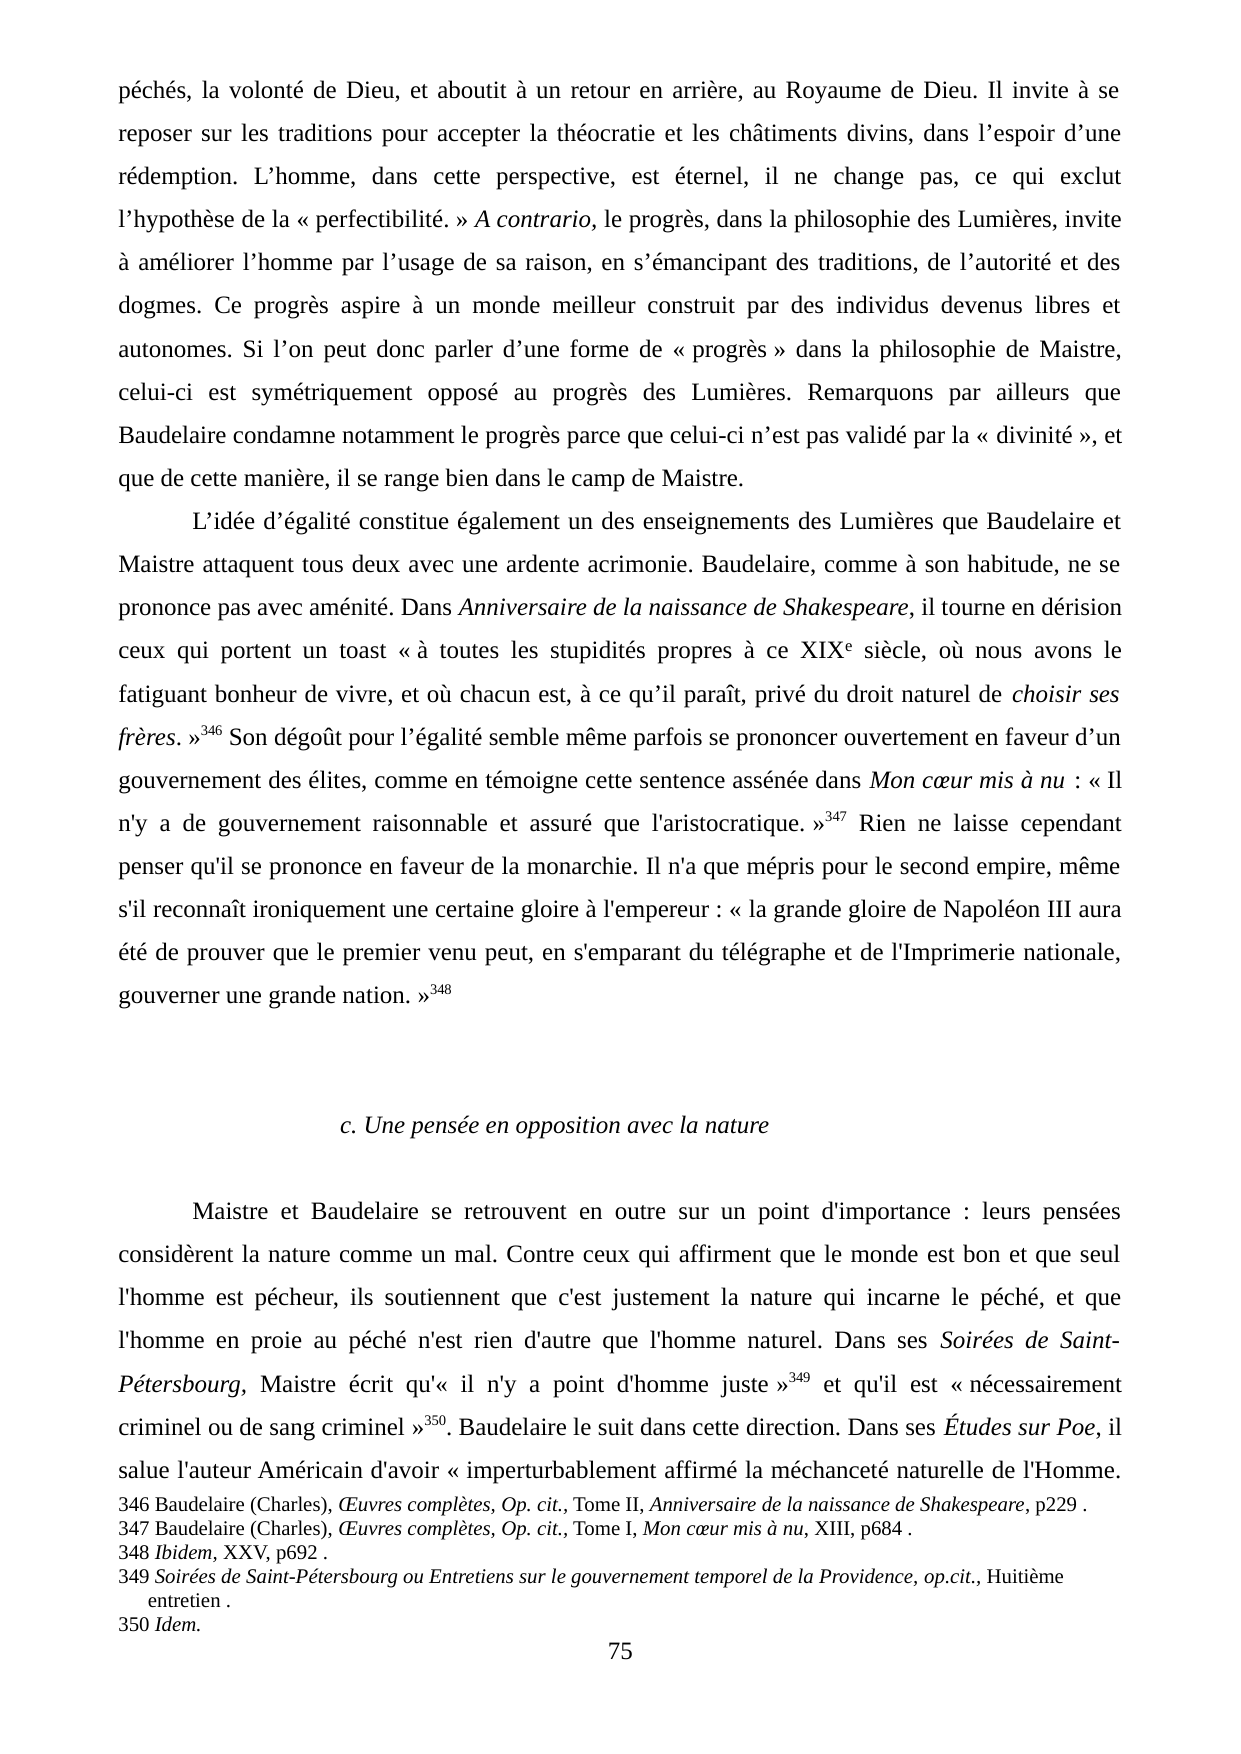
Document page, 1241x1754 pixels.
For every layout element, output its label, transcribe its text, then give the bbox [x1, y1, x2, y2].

text Baudelaire (Charles), Œuvres complètes, Op. cit., Tome II, Anniversaire de la naissance de Shakespeare, p229 . [118, 1491, 1122, 1516]
text Maistre et Baudelaire se retrouvent en outre sur un point d'importance : leurs pensées considèrent la nature comme un mal. Contre ceux qui affirment que le monde est bon et que seul l'homme est pécheur, ils soutiennent que c'est justement la nature qui incarne le péché, et que l'homme en proie au péché n'est rien d'autre que l'homme naturel. Dans ses Soirées de Saint-Pétersbourg, Maistre écrit qu'« il n'y a point d'homme juste » et qu'il est « nécessairement criminel ou de sang criminel ». Baudelaire le suit dans cette direction. Dans ses Études sur Poe, il salue l'auteur Américain d'avoir « imperturbablement affirmé la méchanceté naturelle de l'Homme. [118, 1196, 1122, 1484]
text Idem. [118, 1612, 1122, 1636]
text c. Une pensée en opposition avec la nature [118, 1110, 1122, 1139]
text Soirées de Saint-Pétersbourg ou Entretiens sur le gouvernement temporel de la Providence, op.cit., Huitième entretien . [118, 1564, 1122, 1612]
text Ibidem, XXV, p692 . [118, 1539, 1122, 1564]
text péchés, la volonté de Dieu, et aboutit à un retour en arrière, au Royaume de Dieu. Il invite à se reposer sur les traditions pour accepter la théocratie et les châtiments divins, dans l’espoir d’une rédemption. L’homme, dans cette perspective, est éternel, il ne change pas, ce qui exclut l’hypothèse de la « perfectibilité. » A contrario, le progrès, dans la philosophie des Lumières, invite à améliorer l’homme par l’usage de sa raison, en s’émancipant des traditions, de l’autorité et des dogmes. Ce progrès aspire à un monde meilleur construit par des individus devenus libres et autonomes. Si l’on peut donc parler d’une forme de « progrès » dans la philosophie de Maistre, celui-ci est symétriquement opposé au progrès des Lumières. Remarquons par ailleurs que Baudelaire condamne notamment le progrès parce que celui-ci n’est pas validé par la « divinité », et que de cette manière, il se range bien dans le camp de Maistre. [118, 75, 1122, 492]
text Baudelaire (Charles), Œuvres complètes, Op. cit., Tome I, Mon cœur mis à nu, XIII, p684 . [118, 1516, 1122, 1539]
text L’idée d’égalité constitue également un des enseignements des Lumières que Baudelaire et Maistre attaquent tous deux avec une ardente acrimonie. Baudelaire, comme à son habitude, ne se prononce pas avec aménité. Dans Anniversaire de la naissance de Shakespeare, il tourne en dérision ceux qui portent un toast « à toutes les stupidités propres à ce XIXe siècle, où nous avons le fatiguant bonheur de vivre, et où chacun est, à ce qu’il paraît, privé du droit naturel de choisir ses frères. » Son dégoût pour l’égalité semble même parfois se prononcer ouvertement en faveur d’un gouvernement des élites, comme en témoigne cette sentence assénée dans Mon cœur mis à nu : « Il n'y a de gouvernement raisonnable et assuré que l'aristocratique. » Rien ne laisse cependant penser qu'il se prononce en faveur de la monarchie. Il n'a que mépris pour le second empire, même s'il reconnaît ironiquement une certaine gloire à l'empereur : « la grande gloire de Napoléon III aura été de prouver que le premier venu peut, en s'emparant du télégraphe et de l'Imprimerie nationale, gouverner une grande nation. » [118, 506, 1122, 1009]
